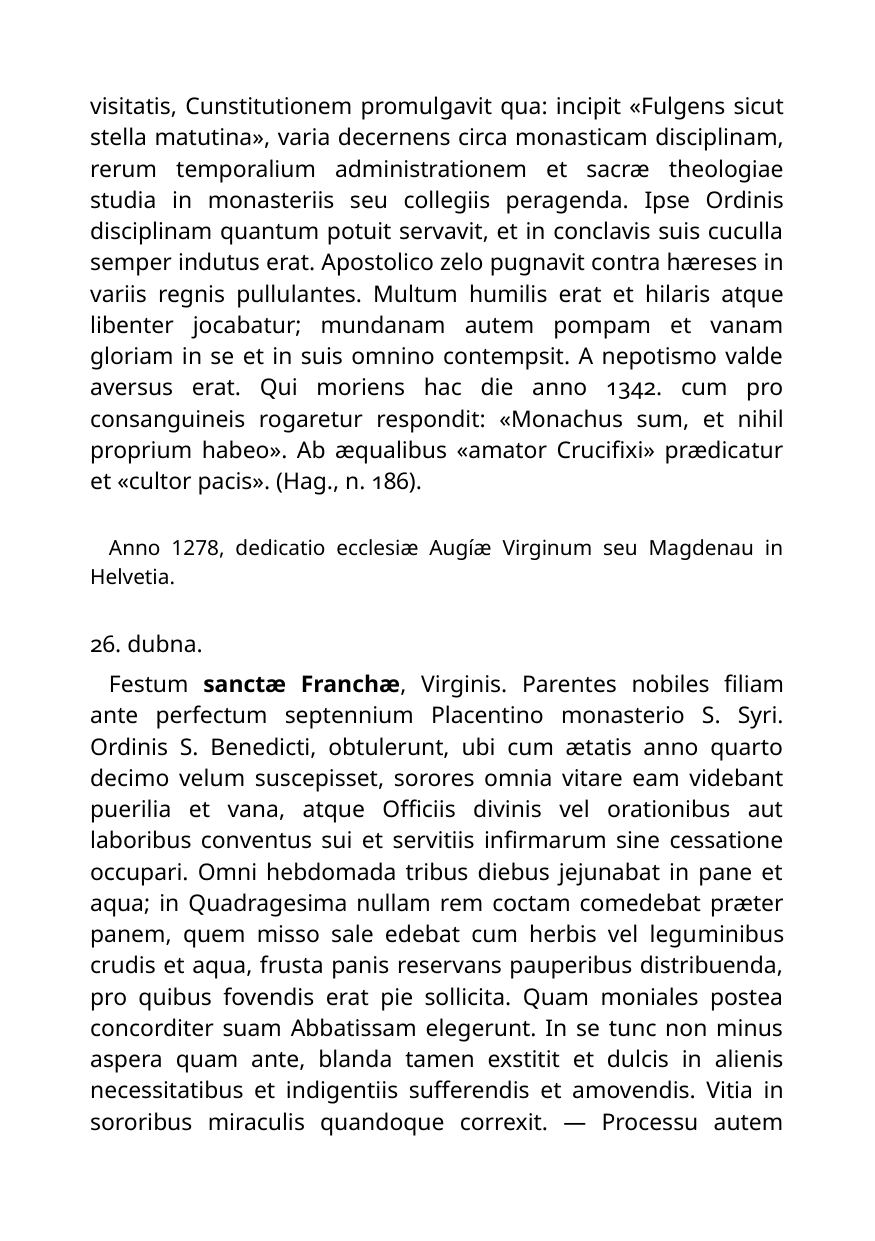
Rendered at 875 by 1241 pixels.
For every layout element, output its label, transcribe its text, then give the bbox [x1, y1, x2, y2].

text 26. dubna. [90, 628, 784, 659]
text Festum sanctæ Franchæ, Virginis. Parentes nobiles filiam ante perfectum septennium Placentino monasterio S. Syri. Ordinis S. Benedicti, obtulerunt, ubi cum ætatis anno quarto decimo velum suscepisset, sorores omnia vitare eam videbant puerilia et vana, atque Officiis divinis vel orationibus aut laboribus conventus sui et servitiis infirmarum sine cessatione occupari. Omni hebdomada tribus diebus jejunabat in pane et aqua; in Quadragesima nullam rem coctam comedebat præter panem, quem misso sale edebat cum herbis vel legu­minibus crudis et aqua, frusta panis reservans pauperibus distribuenda, pro quibus fovendis erat pie sollicita. Quam moniales postea concorditer suam Abbatissam elegerunt. In se tunc non minus aspera quam ante, blanda tamen exstitit et dulcis in alienis necessitatibus et indigentiis sufferendis et amovendis. Vitia in sororibus miraculis quandoque correxit. — Processu autem [90, 668, 784, 1137]
text visitatis, Cunstitutionem promul­gavit qua: incipit «Fulgens sicut stella matutina», varia decernens circa monasticam disciplinam, rerum temporalium administrationem et sacræ theologiae studia in monasteriis seu collegiis peragenda. Ipse Ordinis disciplinam quantum potuit servavit, et in conclavis suis cuculla semper indutus erat. Apostolico zelo pugnavit contra hæreses in variis regnis pullu­lantes. Multum humilis erat et hilaris atque libenter joca­batur; mundanam autem pompam et vanam gloriam in se et in suis omnino contempsit. A nepotismo valde aversus erat. Qui moriens hac die anno 1342. cum pro consanguineis ro­garetur respondit: «Monachus sum, et nihil proprium habeo». Ab æqualibus «amator Crucifixi» prædicatur et «cultor pacis». (Hag., n. 186). [90, 90, 784, 496]
text Anno 1278, dedicatio ecclesiæ Augíæ Virginum seu Magdenau in Helvetia. [90, 533, 784, 590]
